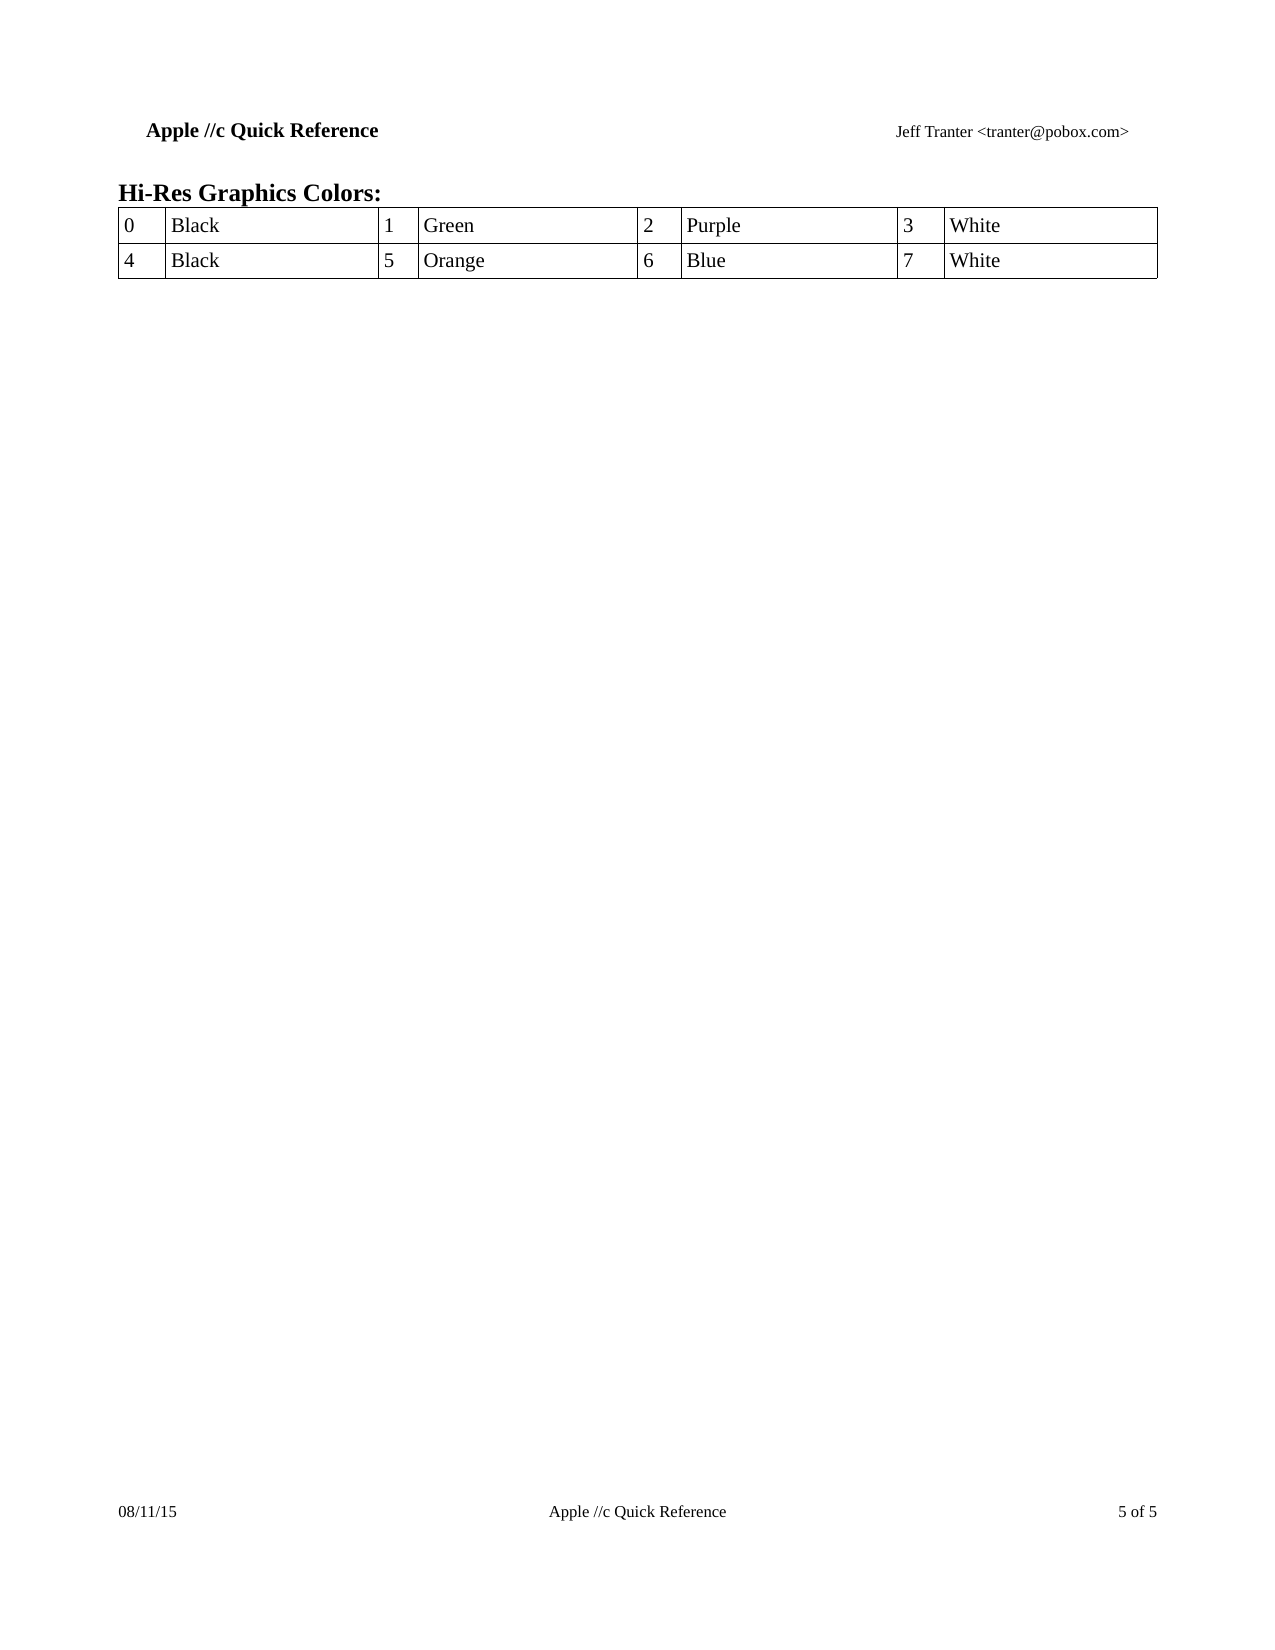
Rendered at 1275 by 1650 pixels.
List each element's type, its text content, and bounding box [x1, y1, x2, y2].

table_cell 6 [638, 244, 681, 278]
table_header Purple [682, 208, 897, 242]
table_header Green [419, 208, 637, 242]
table_cell Black [166, 244, 378, 278]
table_cell 4 [119, 244, 165, 278]
table_header 0 [119, 208, 165, 242]
table_header 2 [638, 208, 681, 242]
table_cell White [945, 244, 1157, 278]
text Hi-Res Graphics Colors: [118, 178, 1157, 207]
table_cell Orange [419, 244, 637, 278]
table_cell 5 [379, 244, 418, 278]
table_cell 7 [898, 244, 944, 278]
table_header 3 [898, 208, 944, 242]
table_header Black [166, 208, 378, 242]
table_header 1 [379, 208, 418, 242]
table_cell Blue [682, 244, 897, 278]
table_header White [945, 208, 1157, 242]
